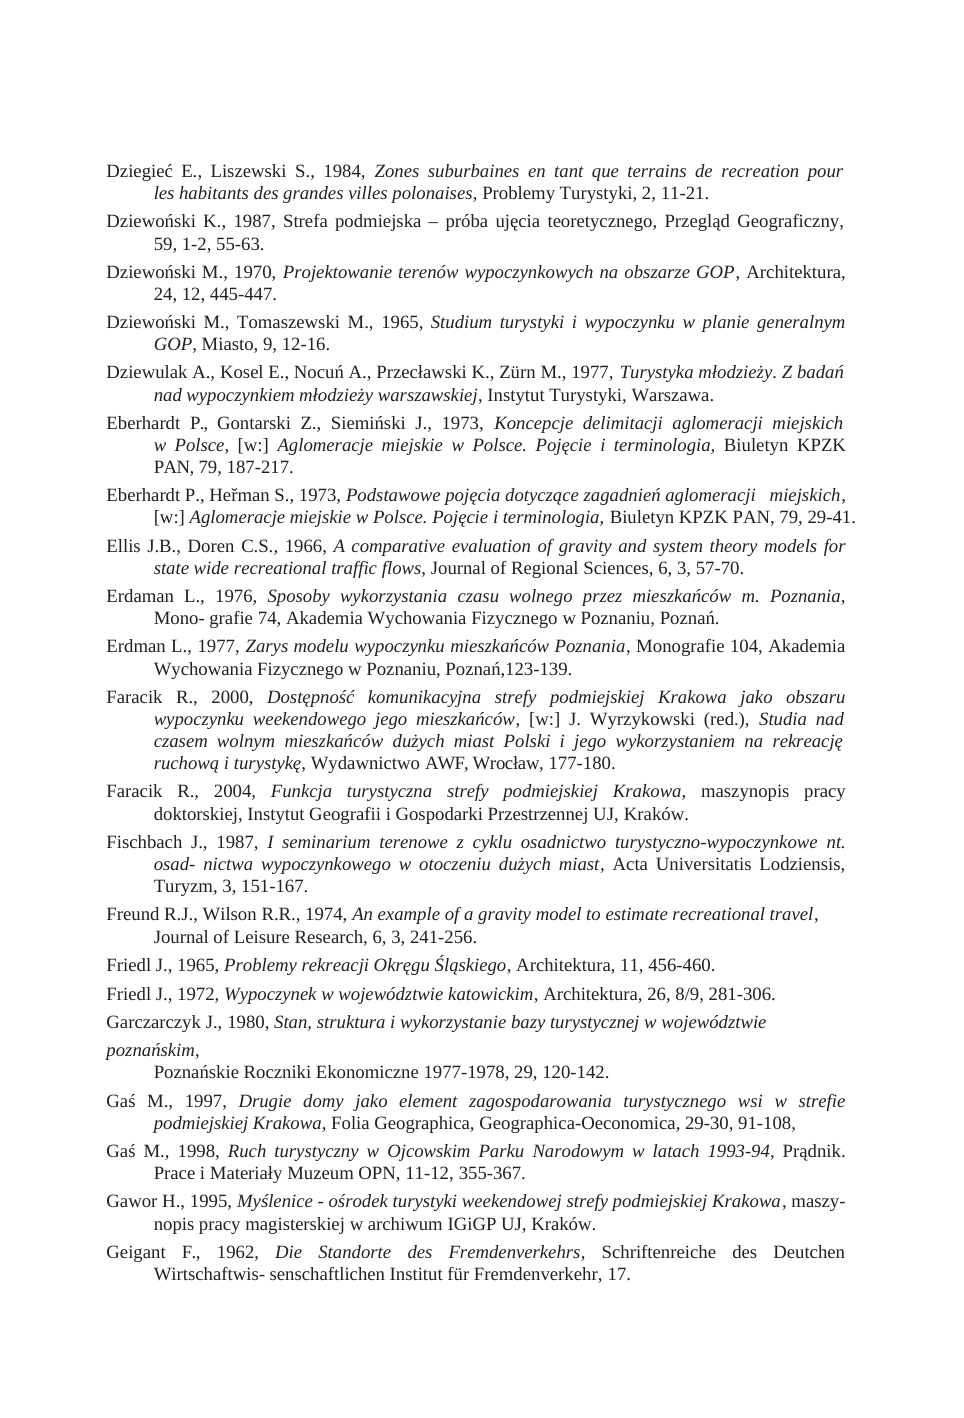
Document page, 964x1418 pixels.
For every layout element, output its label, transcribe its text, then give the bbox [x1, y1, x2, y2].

text Friedl J., 1965, Problemy rekreacji Okręgu Śląskiego, Architektura, 11, 456-460. [106, 954, 857, 976]
text Gaś M., 1998, Ruch turystyczny w Ojcowskim Parku Narodowym w latach 1993-94, Prądnik. Prace i Materiały Muzeum OPN, 11-12, 355-367. [106, 1140, 846, 1184]
text Journal of Leisure Research, 6, 3, 241-256. [153, 926, 857, 947]
text Gaś M., 1997, Drugie domy jako element zagospodarowania turystycznego wsi w strefie podmiejskiej Krakowa, Folia Geographica, Geographica-Oeconomica, 29-30, 91-108, [106, 1090, 845, 1133]
text Eberhardt P., Gontarski Z., Siemiński J., 1973, Koncepcje delimitacji aglomeracji miejskich w Polsce, [w:] Aglomeracje miejskie w Polsce. Pojęcie i terminologia, Biuletyn KPZK PAN, 79, 187-217. [106, 412, 846, 477]
text Geigant F., 1962, Die Standorte des Fremdenverkehrs, Schriftenreiche des Deutchen Wirtschaftwis- senschaftlichen Institut für Fremdenverkehr, 17. [106, 1241, 846, 1284]
text Dziewoński M., Tomaszewski M., 1965, Studium turystyki i wypoczynku w planie generalnym GOP, Miasto, 9, 12-16. [106, 311, 846, 355]
text Erdman L., 1977, Zarys modelu wypoczynku mieszkańców Poznania, Monografie 104, Akademia Wychowania Fizycznego w Poznaniu, Poznań,123-139. [106, 635, 846, 679]
text Ellis J.B., Doren C.S., 1966, A comparative evaluation of gravity and system theory models for state wide recreational traffic flows, Journal of Regional Sciences, 6, 3, 57-70. [106, 535, 846, 578]
text Faracik R., 2000, Dostępność komunikacyjna strefy podmiejskiej Krakowa jako obszaru wypoczynku weekendowego jego mieszkańców, [w:] J. Wyrzykowski (red.), Studia nad czasem wolnym mieszkańców dużych miast Polski i jego wykorzystaniem na rekreację ruchową i turystykę, Wydawnictwo AWF, Wrocław, 177-180. [106, 686, 846, 774]
text Dziewoński K., 1987, Strefa podmiejska – próba ujęcia teoretycznego, Przegląd Geograficzny, 59, 1-2, 55-63. [106, 210, 846, 254]
text Dziewoński M., 1970, Projektowanie terenów wypoczynkowych na obszarze GOP, Architektura, 24, 12, 445-447. [106, 261, 846, 304]
text [w:] Aglomeracje miejskie w Polsce. Pojęcie i terminologia, Biuletyn KPZK PAN, 79, 29-41. [153, 506, 857, 528]
text Dziegieć E., Liszewski S., 1984, Zones suburbaines en tant que terrains de recreation pour les habitants des grandes villes polonaises, Problemy Turystyki, 2, 11-21. [106, 160, 846, 204]
text Friedl J., 1972, Wypoczynek w województwie katowickim, Architektura, 26, 8/9, 281-306. Garczarczyk J., 1980, Stan, struktura i wykorzystanie bazy turystycznej w województwie poznańskim, [106, 976, 857, 1060]
text Eberhardt P., Heřman S., 1973, Podstawowe pojęcia dotyczące zagadnień aglomeracji miejskich, [106, 484, 857, 506]
text Poznańskie Roczniki Ekonomiczne 1977-1978, 29, 120-142. [153, 1061, 857, 1083]
text Faracik R., 2004, Funkcja turystyczna strefy podmiejskiej Krakowa, maszynopis pracy doktorskiej, Instytut Geografii i Gospodarki Przestrzennej UJ, Kraków. [106, 780, 846, 824]
text Fischbach J., 1987, I seminarium terenowe z cyklu osadnictwo turystyczno-wypoczynkowe nt. osad- nictwa wypoczynkowego w otoczeniu dużych miast, Acta Universitatis Lodziensis, Turyzm, 3, 151-167. [106, 831, 846, 897]
text Gawor H., 1995, Myślenice - ośrodek turystyki weekendowej strefy podmiejskiej Krakowa, maszy- nopis pracy magisterskiej w archiwum IGiGP UJ, Kraków. [106, 1190, 846, 1234]
text Dziewulak A., Kosel E., Nocuń A., Przecławski K., Zürn M., 1977, Turystyka młodzieży. Z badań nad wypoczynkiem młodzieży warszawskiej, Instytut Turystyki, Warszawa. [106, 361, 846, 405]
text Freund R.J., Wilson R.R., 1974, An example of a gravity model to estimate recreational travel, [106, 903, 857, 925]
text Erdaman L., 1976, Sposoby wykorzystania czasu wolnego przez mieszkańców m. Poznania, Mono- grafie 74, Akademia Wychowania Fizycznego w Poznaniu, Poznań. [106, 585, 846, 629]
